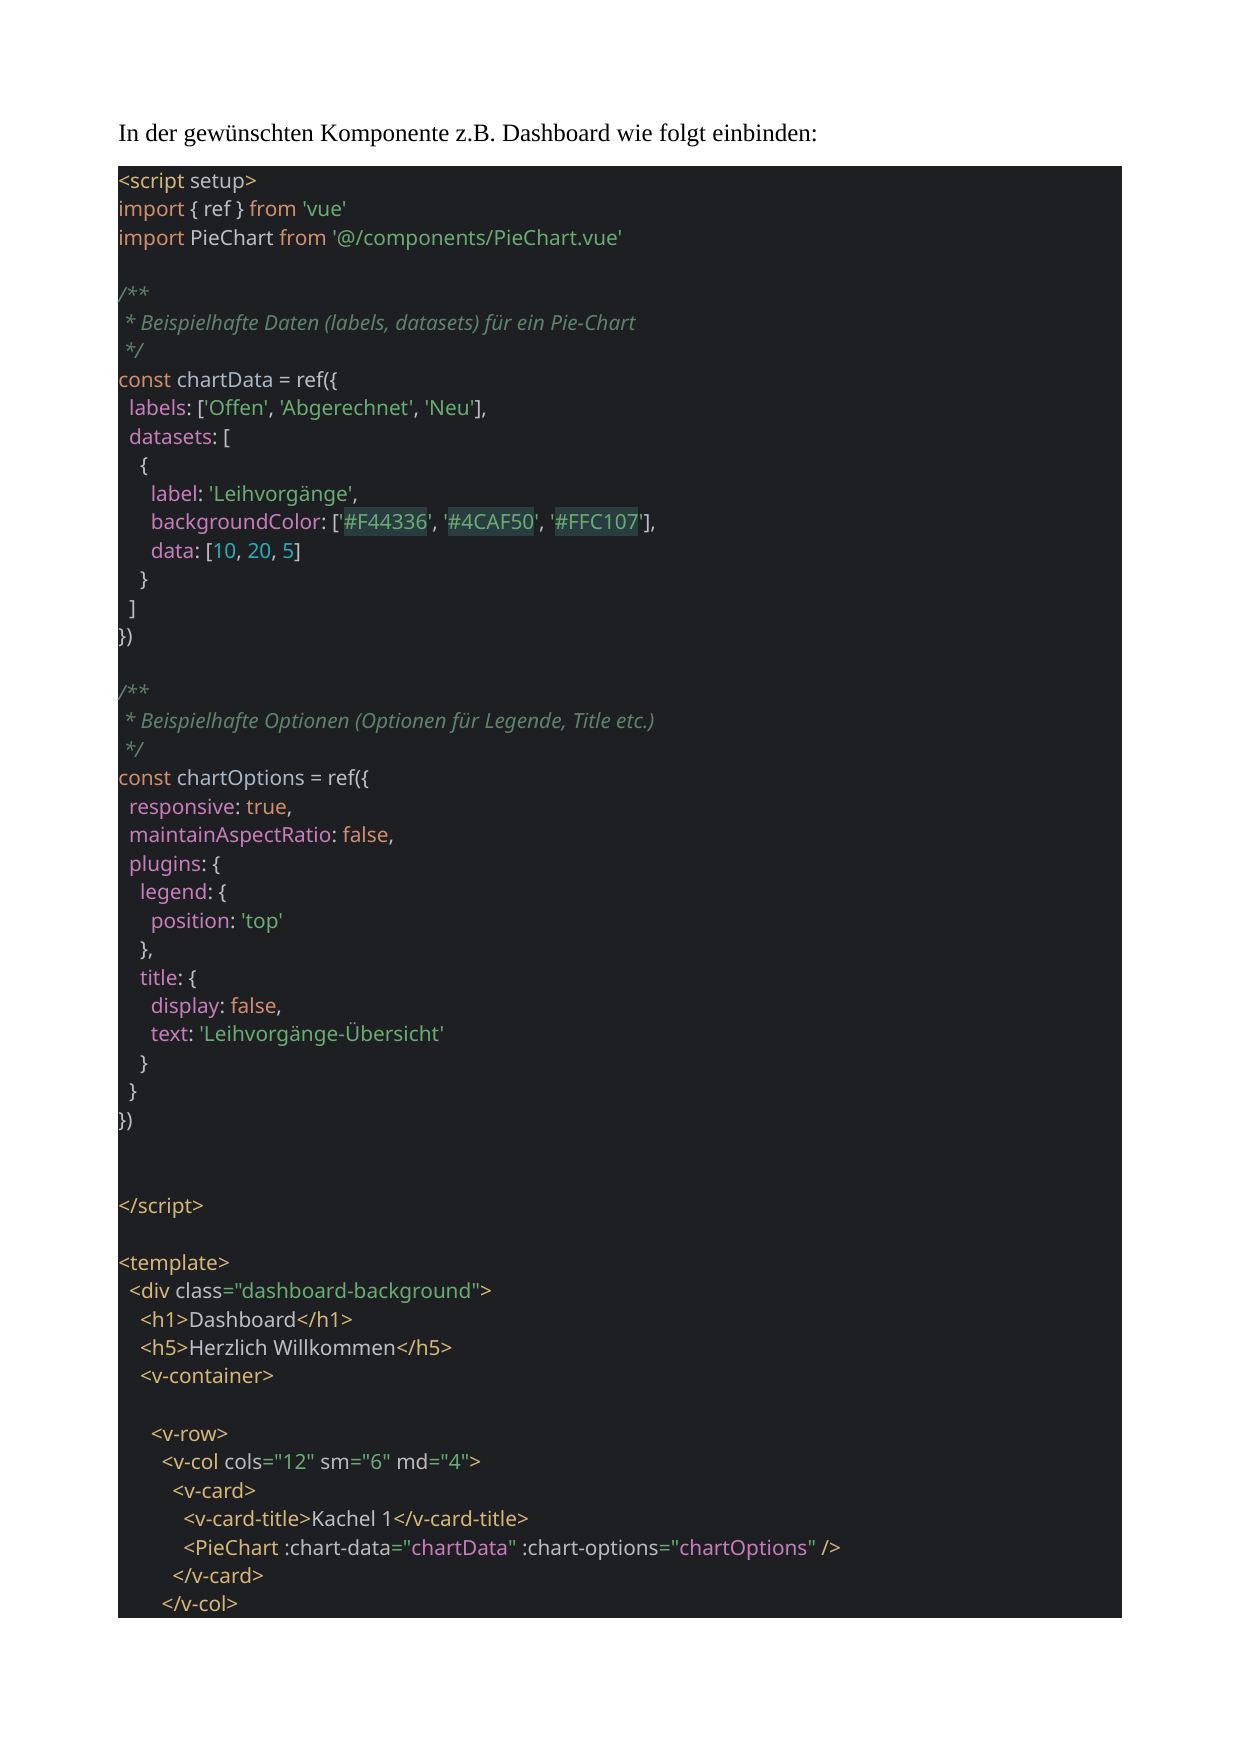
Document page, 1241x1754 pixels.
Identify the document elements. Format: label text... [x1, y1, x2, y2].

text In der gewünschten Komponente z.B. Dashboard wie folgt einbinden: [118, 118, 1122, 147]
text <script setup> import { ref } from 'vue' import PieChart from '@/components/PieChart.vue' /** * Beispielhafte Daten (labels, datasets) für ein Pie-Chart */ const chartData = ref({ labels: ['Offen', 'Abgerechnet', 'Neu'], datasets: [ { label: 'Leihvorgänge', backgroundColor: ['#F44336', '#4CAF50', '#FFC107'], data: [10, 20, 5] } ] }) /** * Beispielhafte Optionen (Optionen für Legende, Title etc.) */ const chartOptions = ref({ responsive: true, maintainAspectRatio: false, plugins: { legend: { position: 'top' }, title: { display: false, text: 'Leihvorgänge-Übersicht' } } }) </script> <template> <div class="dashboard-background"> <h1>Dashboard</h1> <h5>Herzlich Willkommen</h5> <v-container> <v-row> <v-col cols="12" sm="6" md="4"> <v-card> <v-card-title>Kachel 1</v-card-title> <PieChart :chart-data="chartData" :chart-options="chartOptions" /> </v-card> </v-col> [118, 166, 1122, 1618]
